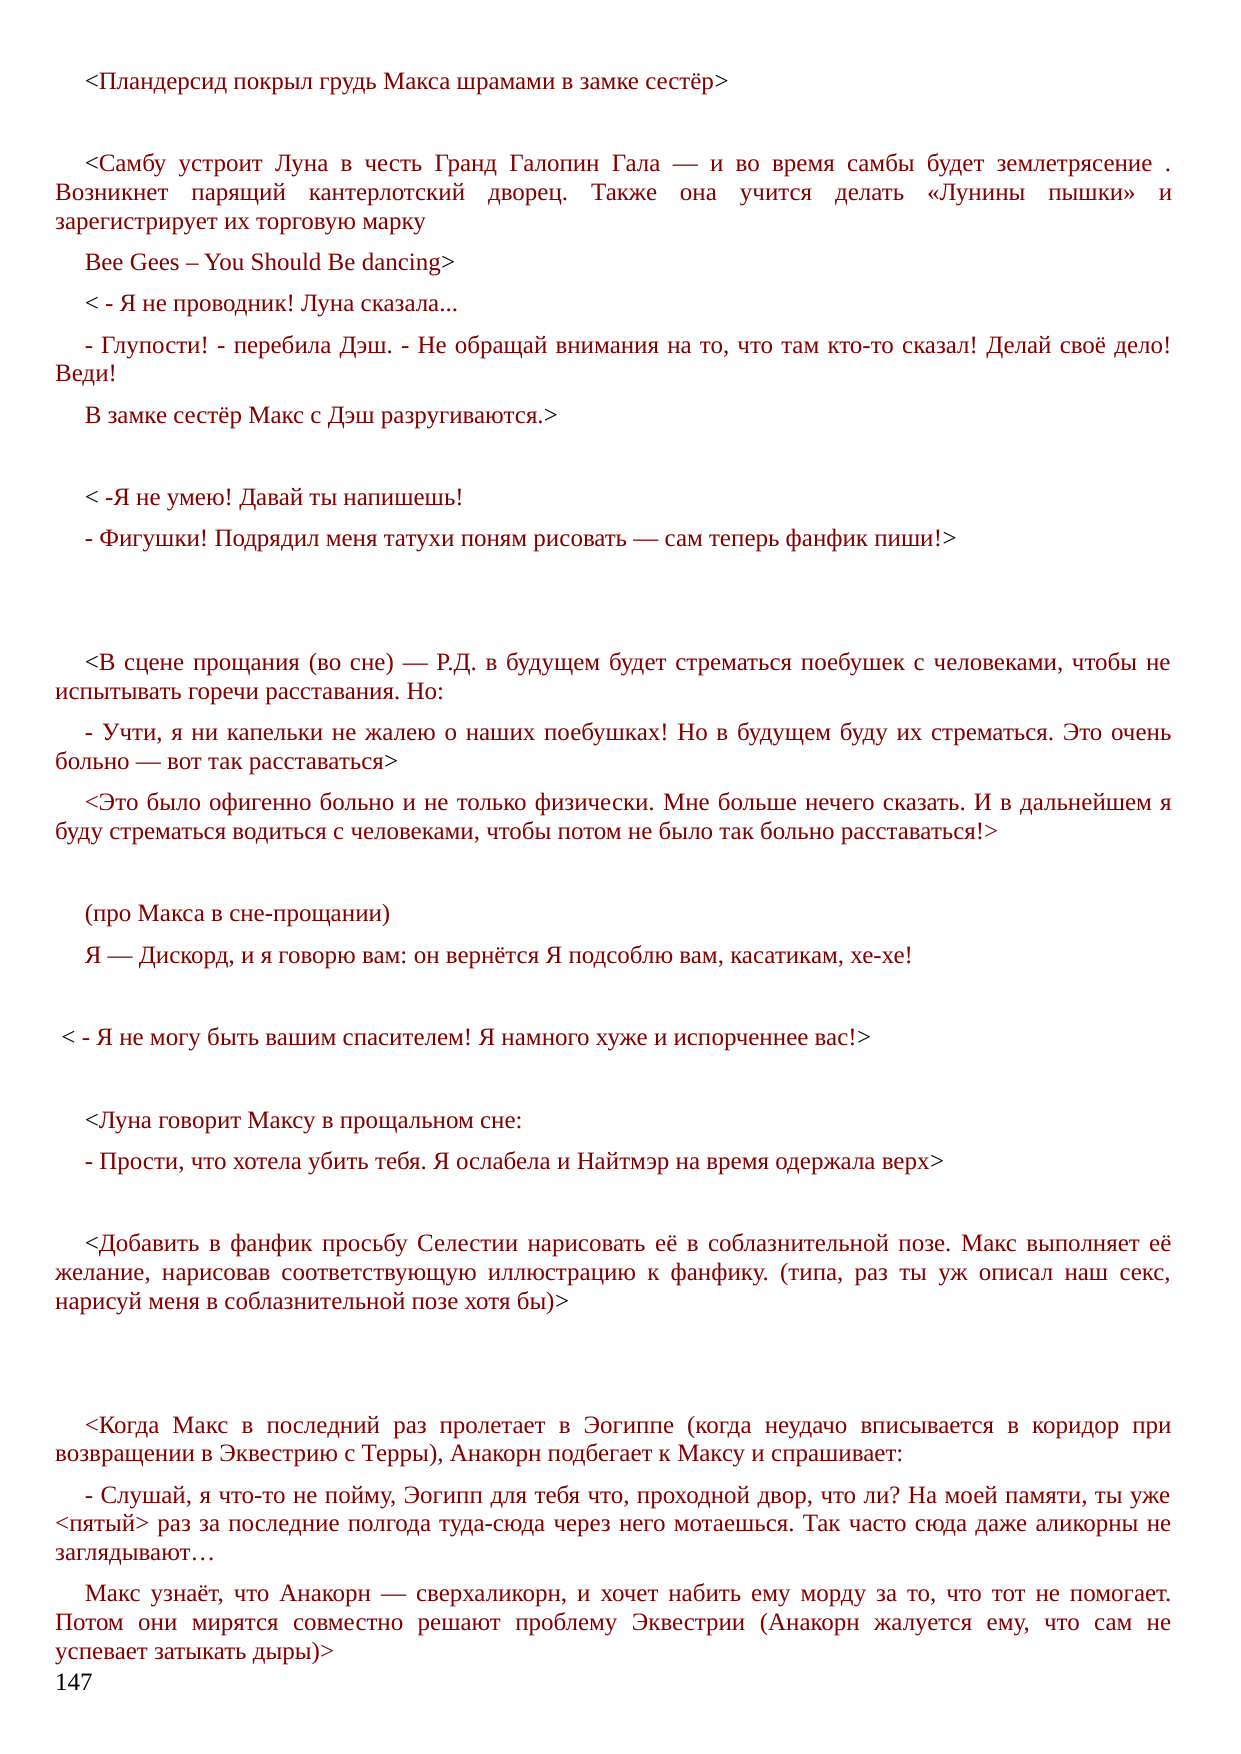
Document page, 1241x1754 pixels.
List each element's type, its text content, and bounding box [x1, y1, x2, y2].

text В замке сестёр Макс с Дэш разругиваются.> [55, 400, 1173, 428]
text - Учти, я ни капельки не жалею о наших поебушках! Но в будущем буду их стрематься. Это очень больно — вот так расставаться> [55, 717, 1173, 775]
text <Когда Макс в последний раз пролетает в Эогиппе (когда неудачо вписывается в коридор при возвращении в Эквестрию с Терры), Анакорн подбегает к Максу и спрашивает: [55, 1410, 1173, 1467]
text Bee Gees – You Should Be dancing> [55, 247, 1173, 276]
text <В сцене прощания (во сне) — Р.Д. в будущем будет стрематься поебушек с человеками, чтобы не испытывать горечи расставания. Но: [55, 647, 1173, 705]
text - Слушай, я что-то не пойму, Эогипп для тебя что, проходной двор, что ли? На моей памяти, ты уже <пятый> раз за последние полгода туда-сюда через него мотаешься. Так часто сюда даже аликорны не заглядывают… [55, 1480, 1173, 1566]
text - Глупости! - перебила Дэш. - Не обращай внимания на то, что там кто-то сказал! Делай своё дело! Веди! [55, 330, 1173, 387]
text <Самбу устроит Луна в честь Гранд Галопин Гала — и во время самбы будет землетрясение . Возникнет парящий кантерлотский дворец. Также она учится делать «Лунины пышки» и зарегистрирует их торговую марку [55, 148, 1173, 235]
text Я — Дискорд, и я говорю вам: он вернётся Я подсоблю вам, касатикам, хе-хе! [55, 940, 1173, 968]
text <Добавить в фанфик просьбу Селестии нарисовать её в соблазнительной позе. Макс выполняет её желание, нарисовав соответствующую иллюстрацию к фанфику. (типа, раз ты уж описал наш секс, нарисуй меня в соблазнительной позе хотя бы)> [55, 1228, 1173, 1315]
text < - Я не проводник! Луна сказала... [55, 288, 1173, 317]
text <Это было офигенно больно и не только физически. Мне больше нечего сказать. И в дальнейшем я буду стрематься водиться с человеками, чтобы потом не было так больно расставаться!> [55, 787, 1173, 845]
text < -Я не умею! Давай ты напишешь! [55, 482, 1173, 511]
text <Пландерсид покрыл грудь Макса шрамами в замке сестёр> [55, 66, 1173, 95]
text <Луна говорит Максу в прощальном сне: [55, 1105, 1173, 1133]
text - Прости, что хотела убить тебя. Я ослабела и Найтмэр на время одержала верх> [55, 1146, 1173, 1175]
text < - Я не могу быть вашим спасителем! Я намного хуже и испорченнее вас!> [55, 1022, 1173, 1051]
text - Фигушки! Подрядил меня татухи поням рисовать — сам теперь фанфик пиши!> [55, 523, 1173, 552]
text Макс узнаёт, что Анакорн — сверхаликорн, и хочет набить ему морду за то, что тот не помогает. Потом они мирятся совместно решают проблему Эквестрии (Анакорн жалуется ему, что сам не успевает затыкать дыры)> [55, 1578, 1173, 1665]
text (про Макса в сне-прощании) [55, 898, 1173, 927]
